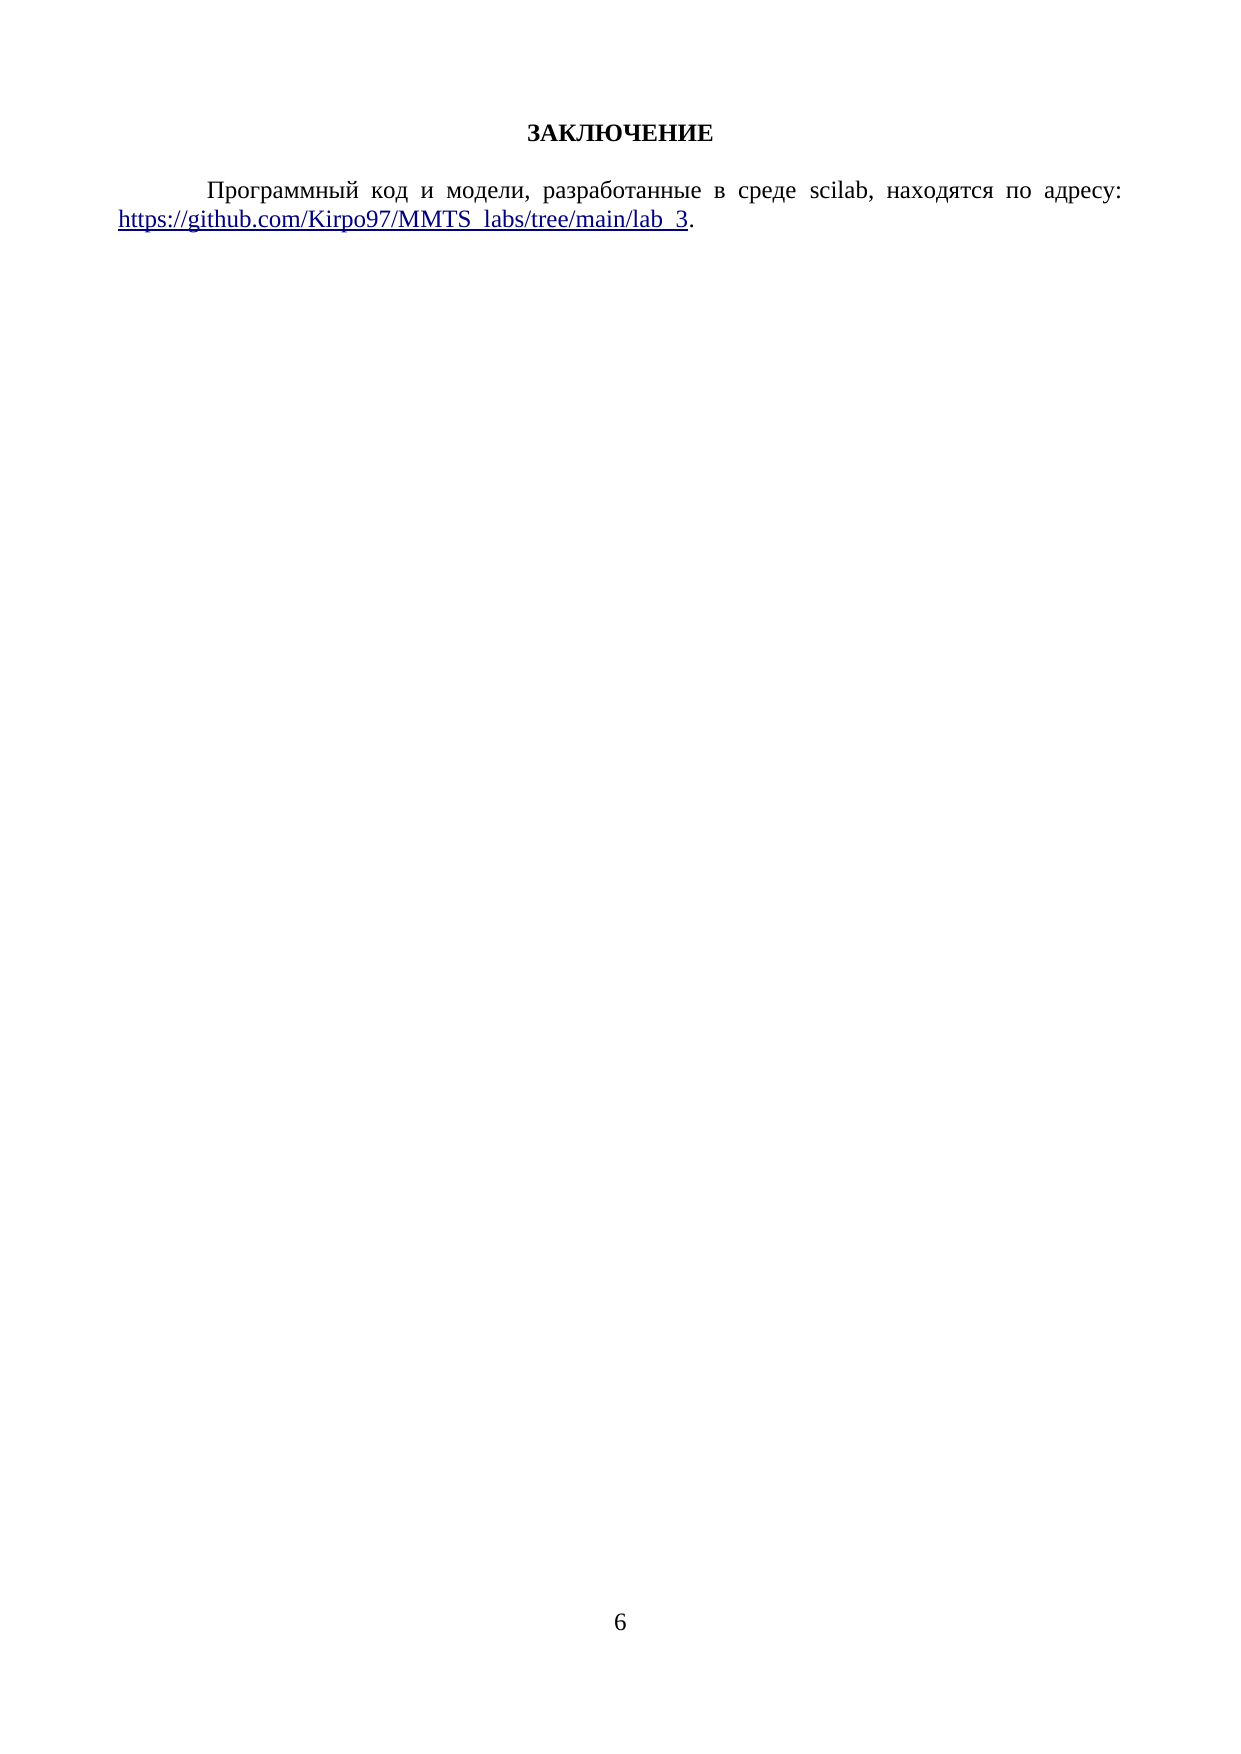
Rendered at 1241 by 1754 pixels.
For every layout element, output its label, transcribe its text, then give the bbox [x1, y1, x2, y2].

text ЗАКЛЮЧЕНИЕ [118, 118, 1122, 147]
text Программный код и модели, разработанные в среде scilab, находятся по адресу: https://github.com/Kirpo97/MMTS_labs/tree/main/lab_3. [118, 176, 1122, 233]
